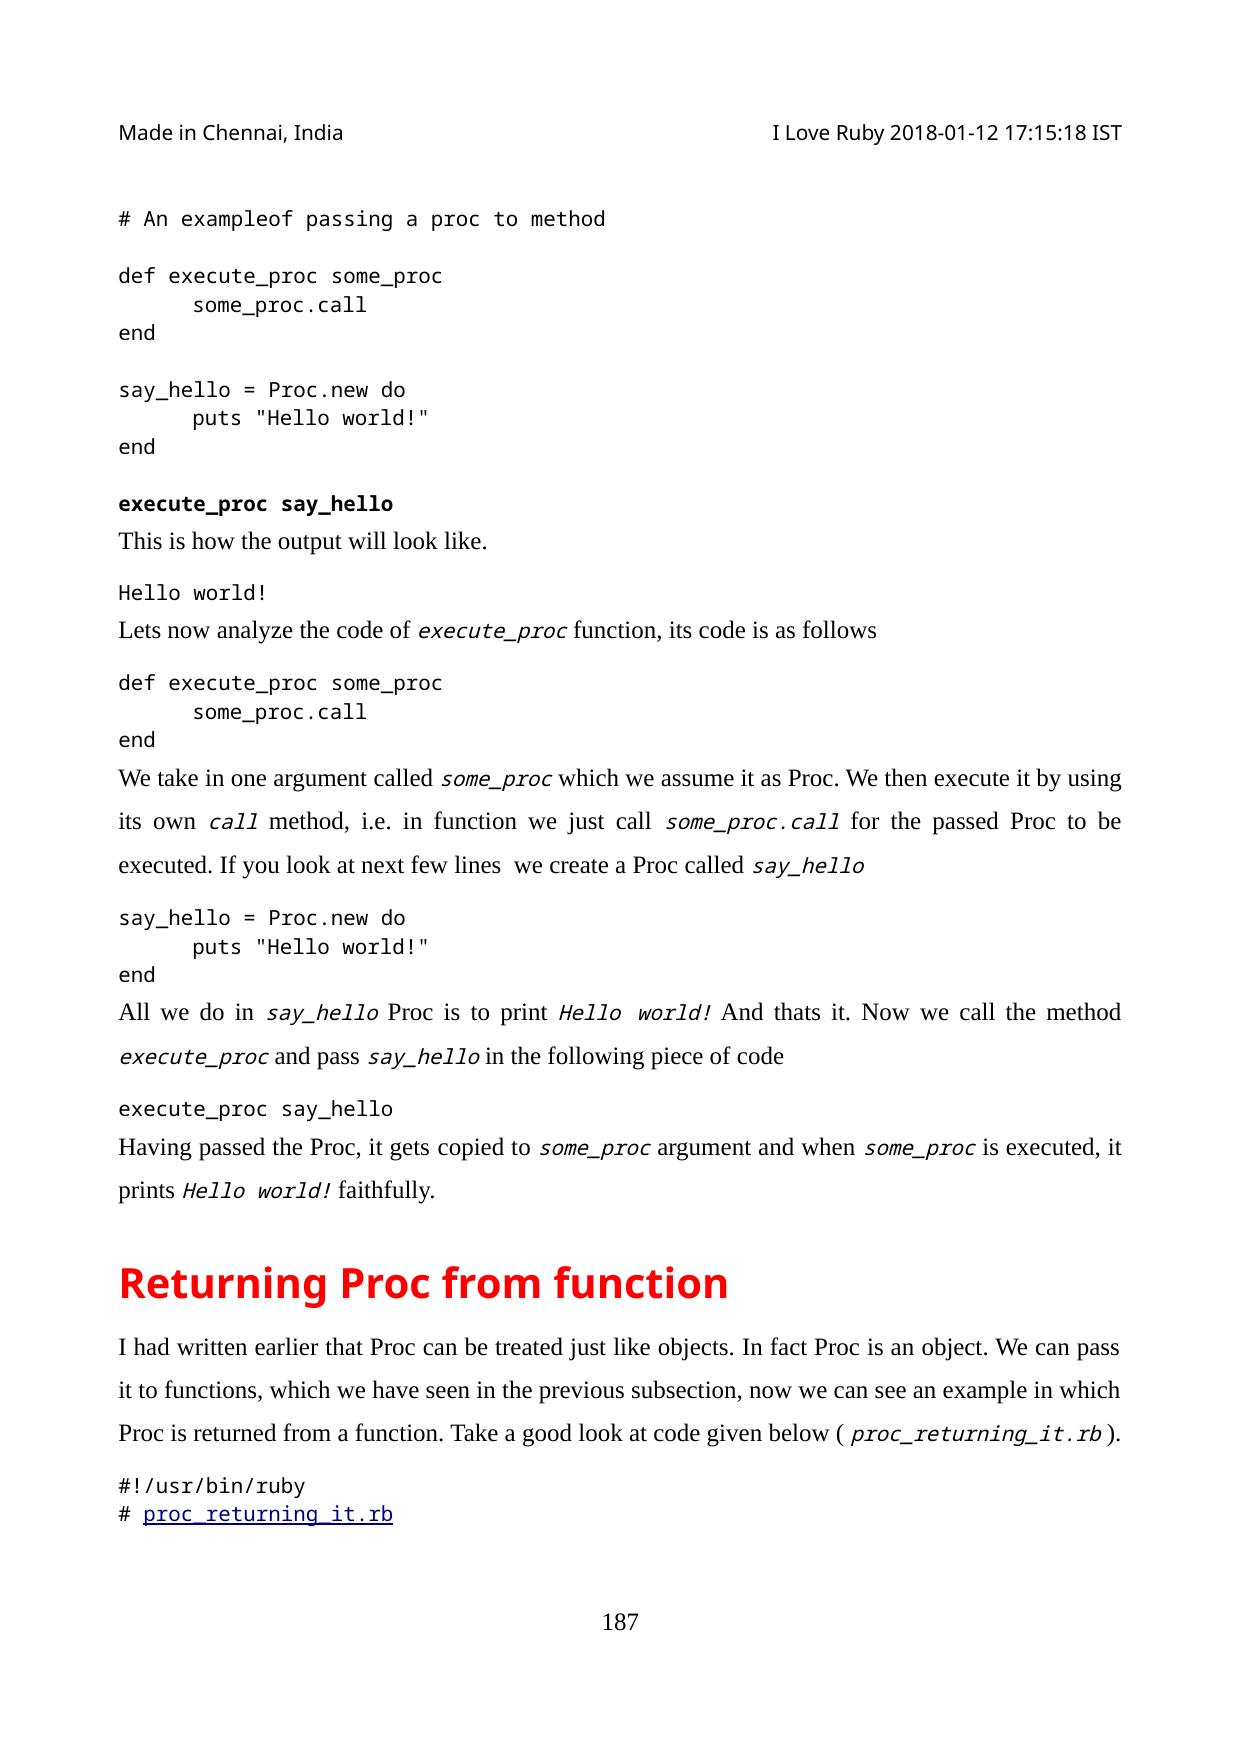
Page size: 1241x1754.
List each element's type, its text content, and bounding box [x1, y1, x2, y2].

text end [118, 960, 1122, 989]
text Having passed the Proc, it gets copied to some_proc argument and when some_proc is executed, it prints Hello world! faithfully. [118, 1132, 1122, 1205]
text some_proc.call [118, 290, 1122, 318]
text def execute_proc some_proc [118, 668, 1122, 697]
text #!/usr/bin/ruby [118, 1471, 1122, 1499]
text # proc_returning_it.rb [118, 1499, 1122, 1528]
text Hello world! [118, 578, 1122, 607]
text end [118, 318, 1122, 347]
text puts "Hello world!" [118, 403, 1122, 432]
text I had written earlier that Proc can be treated just like objects. In fact Proc is an object. We can pass it to functions, which we have seen in the previous subsection, now we can see an example in which Proc is returned from a function. Take a good look at code given below ( proc_returning_it.rb ). [118, 1332, 1122, 1447]
text end [118, 432, 1122, 460]
text We take in one argument called some_proc which we assume it as Proc. We then execute it by using its own call method, i.e. in function we just call some_proc.call for the passed Proc to be executed. If you look at next few lines we create a Proc called say_hello [118, 763, 1122, 880]
text say_hello = Proc.new do [118, 375, 1122, 403]
text some_proc.call [118, 697, 1122, 725]
subtitle Returning Proc from function [118, 1253, 1122, 1310]
text def execute_proc some_proc [118, 261, 1122, 290]
text execute_proc say_hello [118, 489, 1122, 517]
text puts "Hello world!" [118, 932, 1122, 960]
text # An exampleof passing a proc to method [118, 204, 1122, 233]
text All we do in say_hello Proc is to print Hello world! And thats it. Now we call the method execute_proc and pass say_hello in the following piece of code [118, 997, 1122, 1071]
text Lets now analyze the code of execute_proc function, its code is as follows [118, 615, 1122, 645]
text end [118, 725, 1122, 754]
text say_hello = Proc.new do [118, 903, 1122, 932]
text This is how the output will look like. [118, 526, 1122, 555]
text execute_proc say_hello [118, 1094, 1122, 1123]
